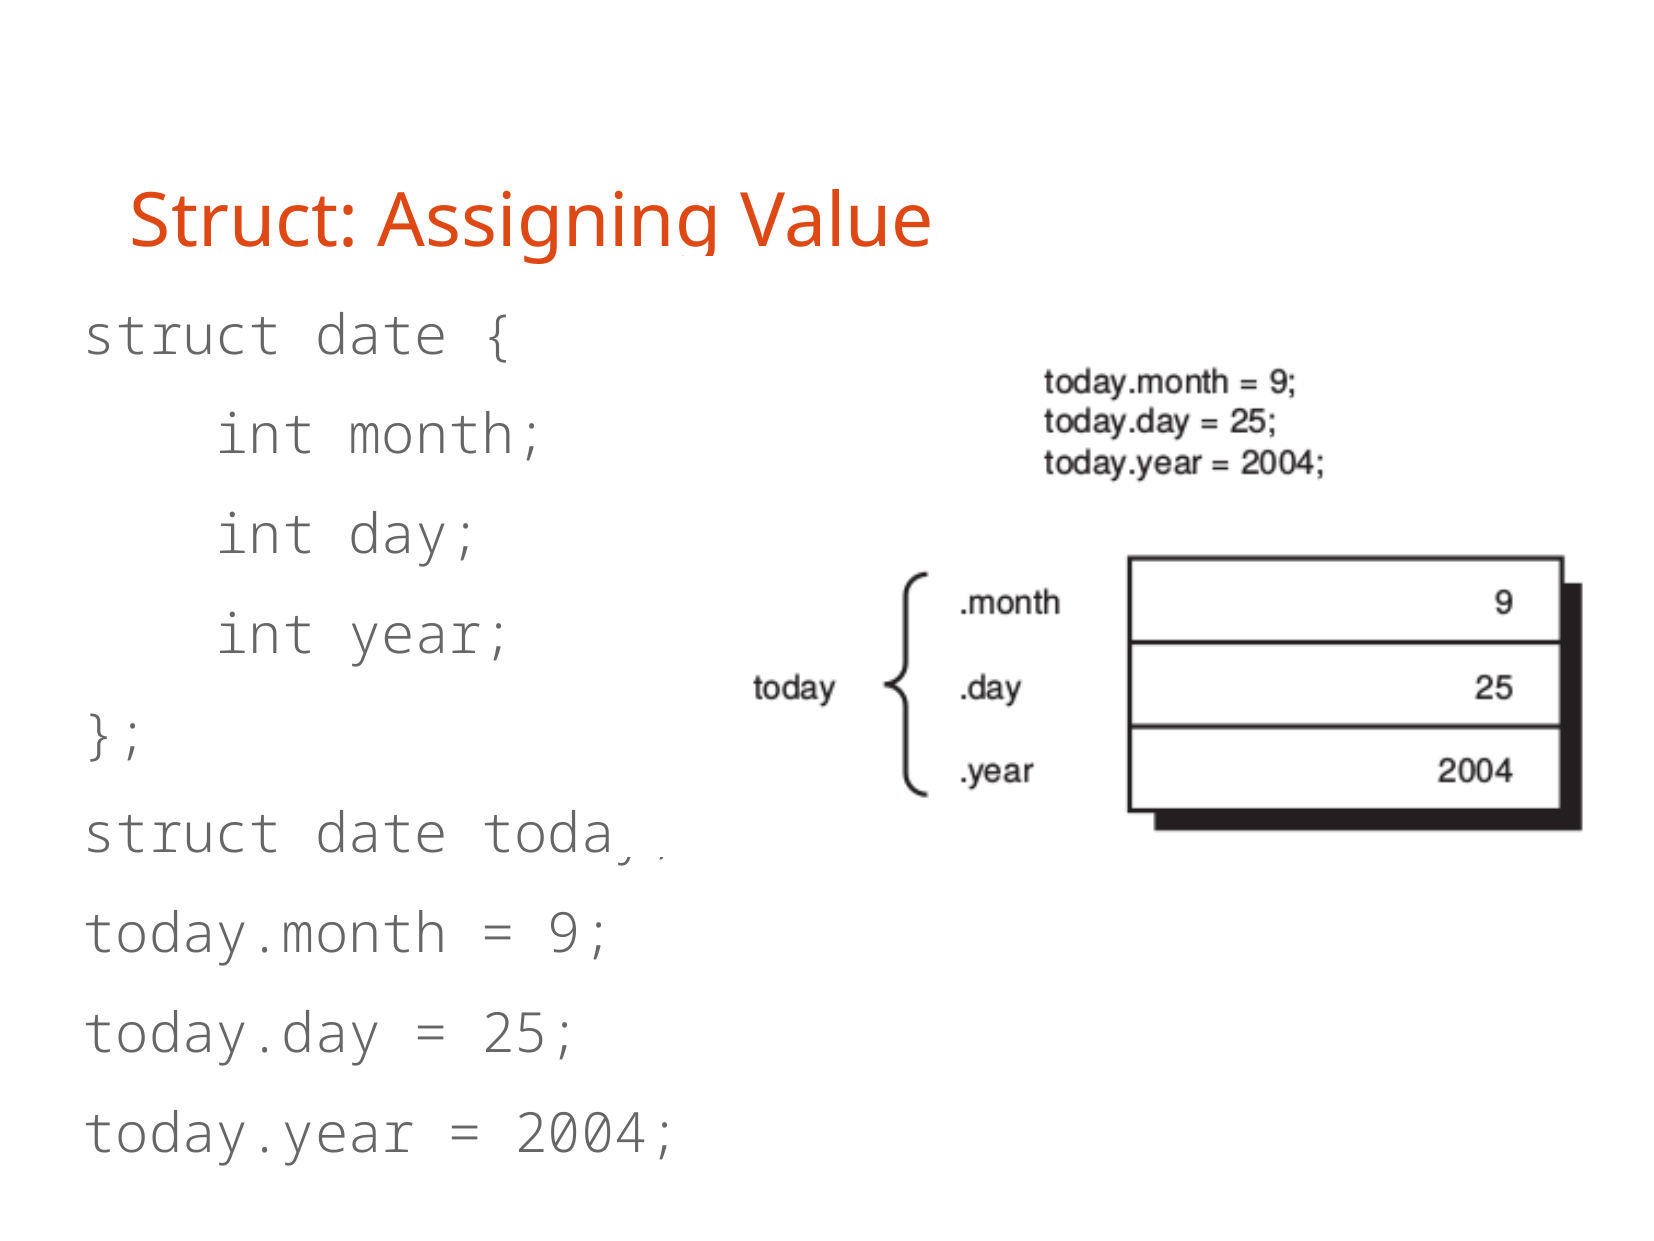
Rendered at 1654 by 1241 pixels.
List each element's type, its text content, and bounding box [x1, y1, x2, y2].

picture [612, 256, 1654, 857]
title Struct: Assigning Value [129, 153, 1518, 281]
list struct date { int month; int day; int year; }; struct date today; today.month = 9; today.day = 25; today.year = 2004; [82, 295, 1471, 1170]
